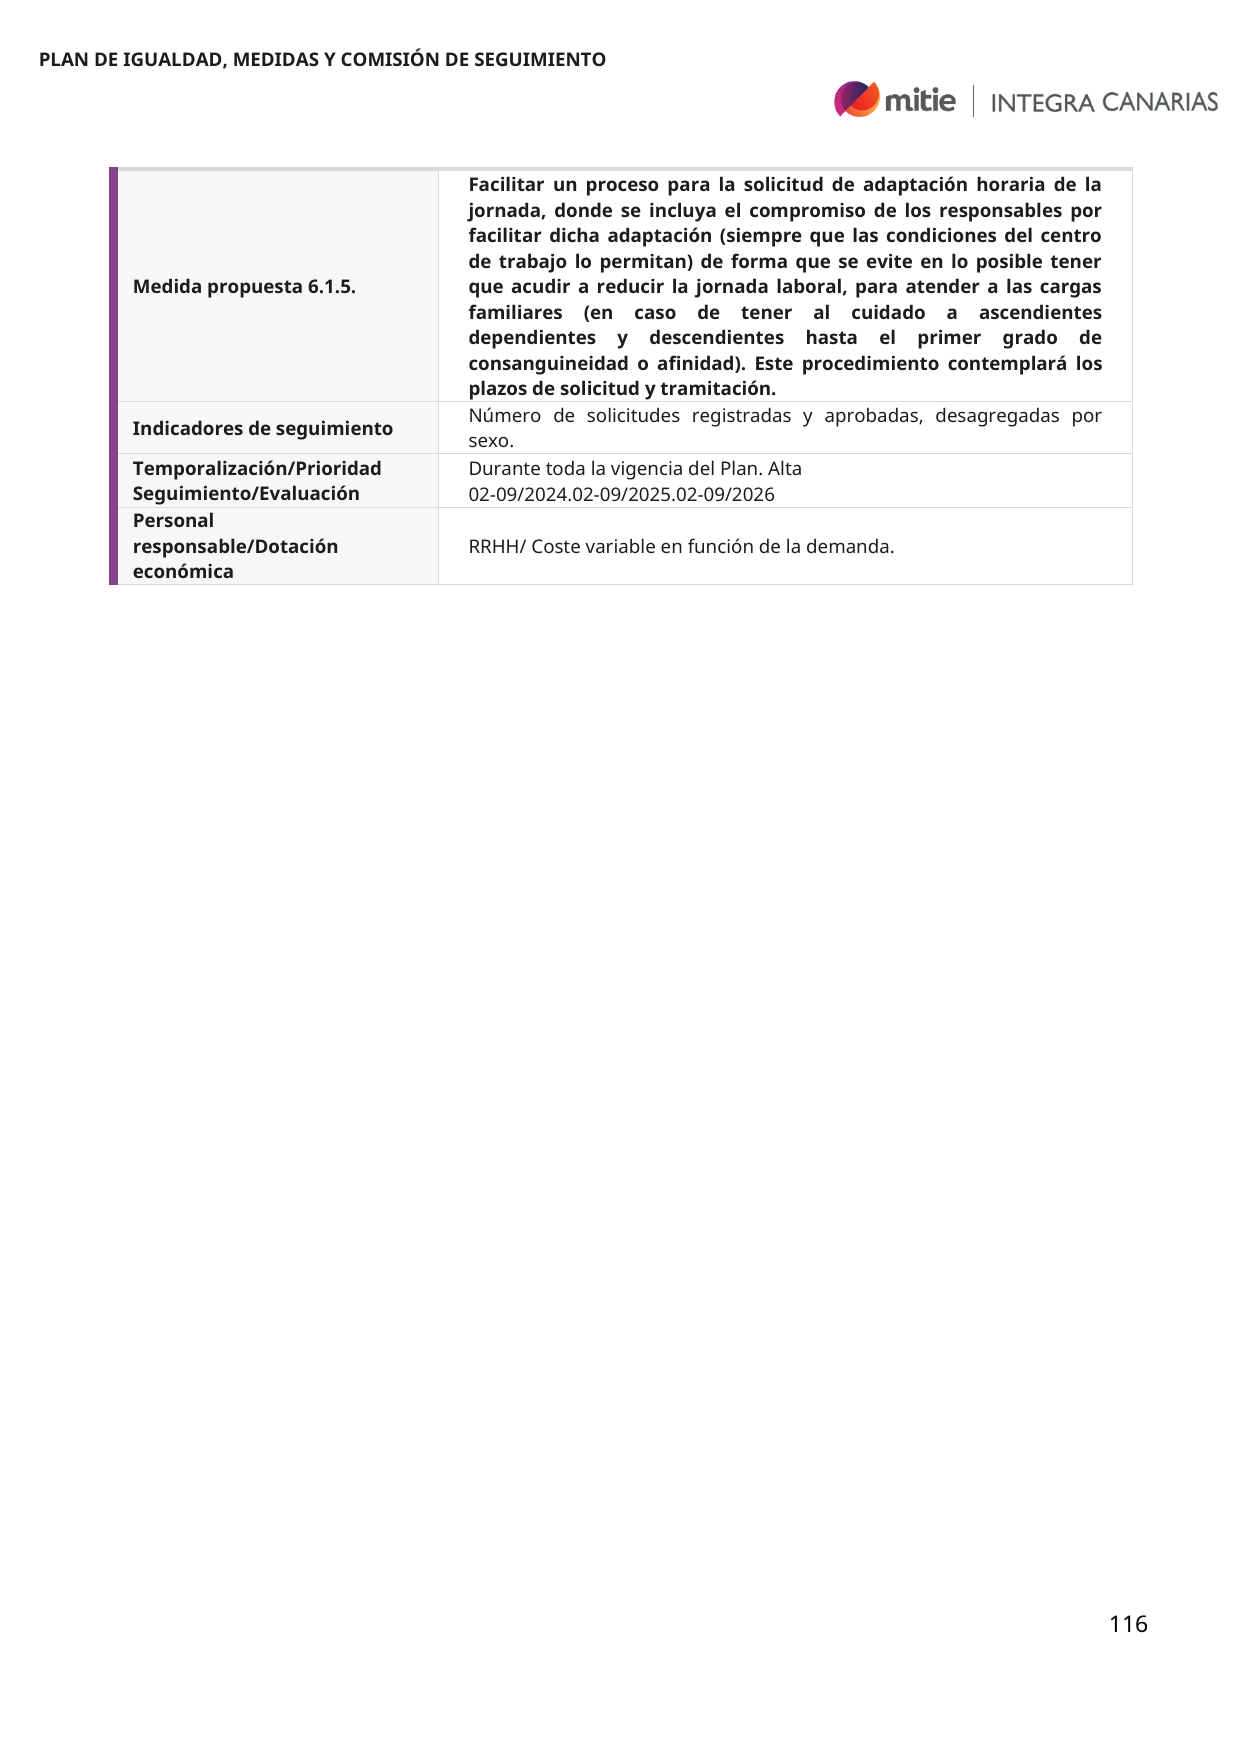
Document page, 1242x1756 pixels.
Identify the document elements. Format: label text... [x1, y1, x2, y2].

table_cell Número de solicitudes registradas y aprobadas, desagregadas por sexo. [439, 402, 1132, 453]
table_cell Indicadores de seguimiento [118, 402, 438, 453]
table_cell Facilitar un proceso para la solicitud de adaptación horaria de la jornada, donde se incluya el compromiso de los responsables por facilitar dicha adaptación (siempre que las condiciones del centro de trabajo lo permitan) de forma que se evite en lo posible tener que acudir a reducir la jornada laboral, para atender a las cargas familiares (en caso de tener al cuidado a ascendientes dependientes y descendientes hasta el primer grado de consanguineidad o afinidad). Este procedimiento contemplará los plazos de solicitud y tramitación. [439, 171, 1132, 401]
table_cell Personal responsable/Dotación económica [118, 508, 438, 584]
table_cell Temporalización/Prioridad Seguimiento/Evaluación [118, 454, 438, 507]
table_cell Medida propuesta 6.1.5. [118, 171, 438, 401]
table_cell Durante toda la vigencia del Plan. Alta 02-09/2024.02-09/2025.02-09/2026 [439, 454, 1132, 507]
table_cell RRHH/ Coste variable en función de la demanda. [439, 508, 1132, 584]
